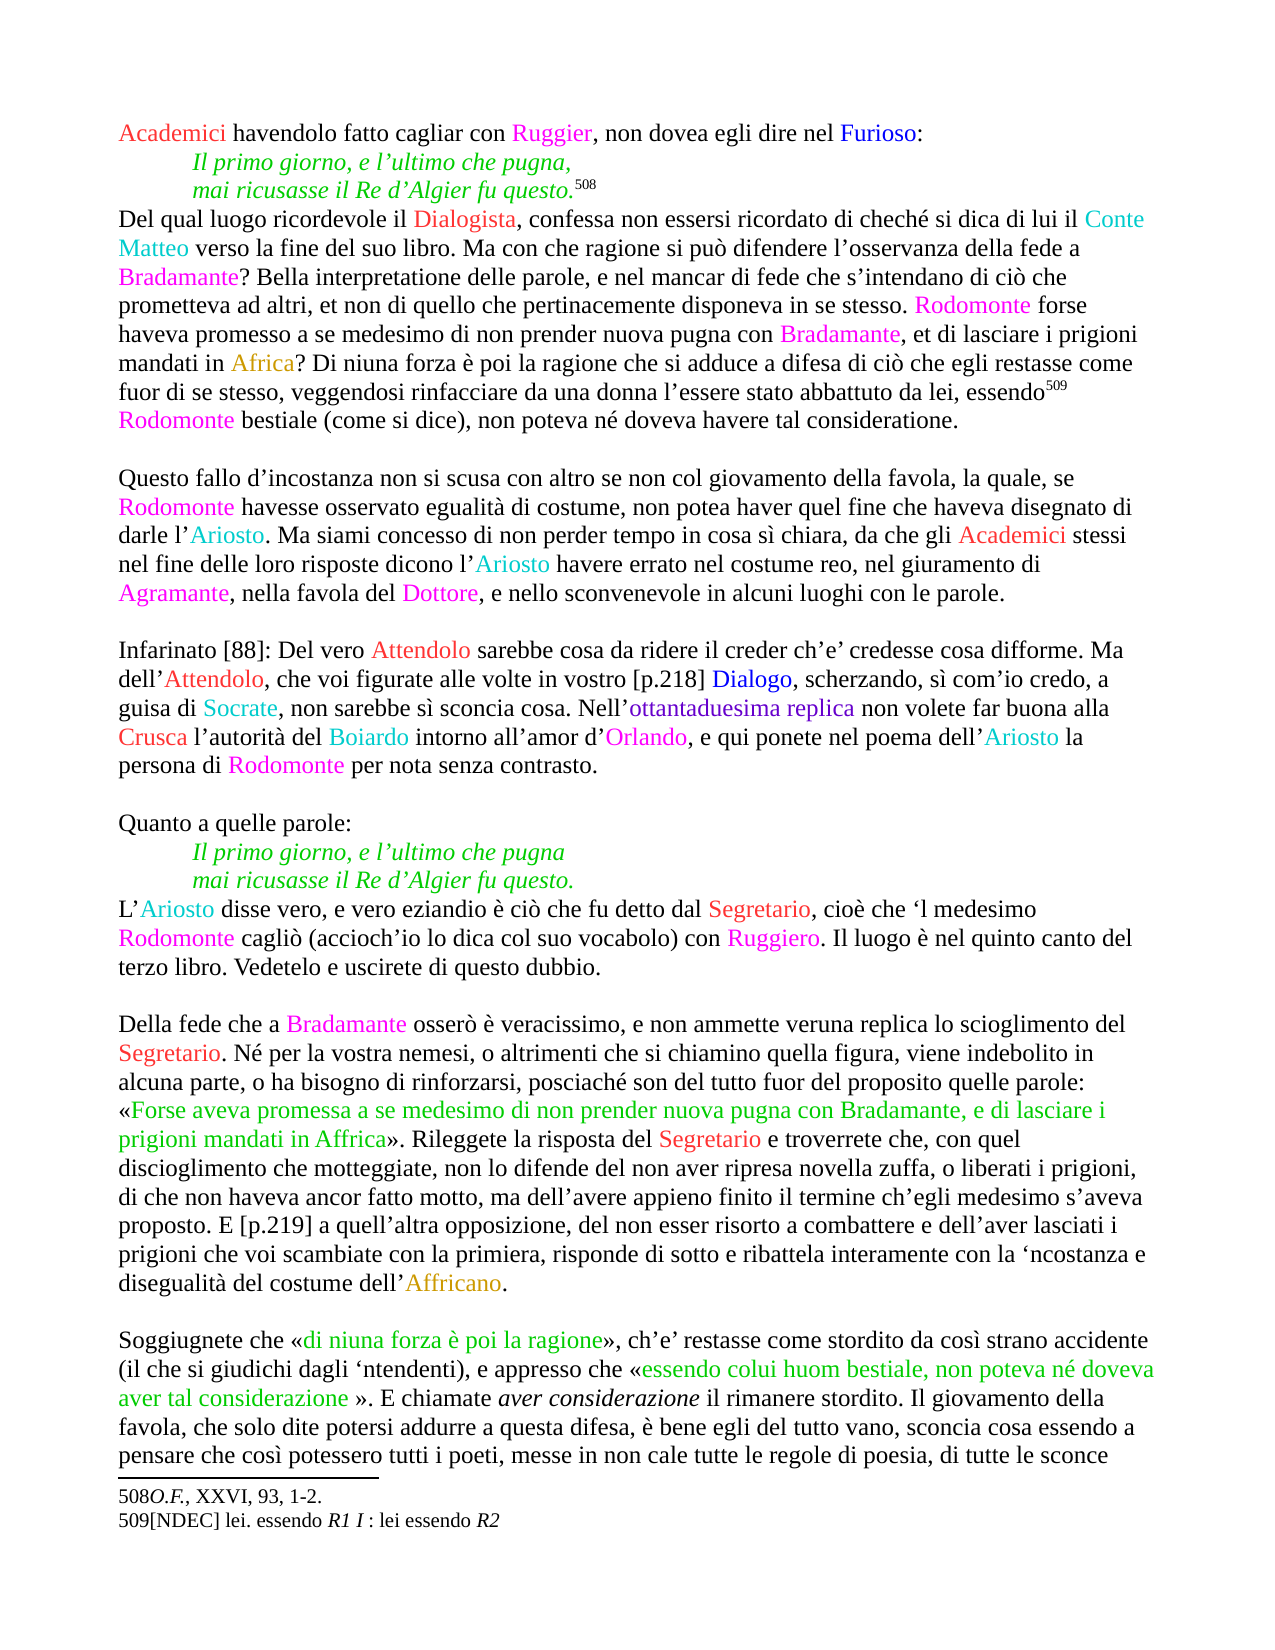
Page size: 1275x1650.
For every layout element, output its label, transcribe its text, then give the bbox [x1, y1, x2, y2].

text mai ricusasse il Re d’Algier fu questo. [118, 866, 1157, 894]
text Il primo giorno, e l’ultimo che pugna, [118, 147, 1157, 176]
text mai ricusasse il Re d’Algier fu questo. [118, 176, 1157, 204]
text Infarinato [88]: Del vero Attendolo sarebbe cosa da ridere il creder ch’e’ credesse cosa difforme. Ma dell’Attendolo, che voi figurate alle volte in vostro [p.218] Dialogo, scherzando, sì com’io credo, a guisa di Socrate, non sarebbe sì sconcia cosa. Nell’ottantaduesima replica non volete far buona alla Crusca l’autorità del Boiardo intorno all’amor d’Orlando, e qui ponete nel poema dell’Ariosto la persona di Rodomonte per nota senza contrasto. [118, 636, 1157, 779]
text Del qual luogo ricordevole il Dialogista, confessa non essersi ricordato di cheché si dica di lui il Conte Matteo verso la fine del suo libro. Ma con che ragione si può difendere l’osservanza della fede a Bradamante? Bella interpretatione delle parole, e nel mancar di fede che s’intendano di ciò che prometteva ad altri, et non di quello che pertinacemente disponeva in se stesso. Rodomonte forse haveva promesso a se medesimo di non prender nuova pugna con Bradamante, et di lasciare i prigioni mandati in Africa? Di niuna forza è poi la ragione che si adduce a difesa di ciò che egli restasse come fuor di se stesso, veggendosi rinfacciare da una donna l’essere stato abbattuto da lei, essendo Rodomonte bestiale (come si dice), non poteva né doveva havere tal consideratione. [118, 204, 1157, 434]
text Della fede che a Bradamante osserò è veracissimo, e non ammette veruna replica lo scioglimento del Segretario. Né per la vostra nemesi, o altrimenti che si chiamino quella figura, viene indebolito in alcuna parte, o ha bisogno di rinforzarsi, posciaché son del tutto fuor del proposito quelle parole: «Forse aveva promessa a se medesimo di non prender nuova pugna con Bradamante, e di lasciare i prigioni mandati in Affrica». Rileggete la risposta del Segretario e troverrete che, con quel discioglimento che motteggiate, non lo difende del non aver ripresa novella zuffa, o liberati i prigioni, di che non haveva ancor fatto motto, ma dell’avere appieno finito il termine ch’egli medesimo s’aveva proposto. E [p.219] a quell’altra opposizione, del non esser risorto a combattere e dell’aver lasciati i prigioni che voi scambiate con la primiera, risponde di sotto e ribattela interamente con la ‘ncostanza e disegualità del costume dell’Affricano. [118, 1009, 1157, 1297]
text O.F., XXVI, 93, 1-2. [118, 1484, 1157, 1508]
text L’Ariosto disse vero, e vero eziandio è ciò che fu detto dal Segretario, cioè che ‘l medesimo Rodomonte cagliò (accioch’io lo dica col suo vocabolo) con Ruggiero. Il luogo è nel quinto canto del terzo libro. Vedetelo e uscirete di questo dubbio. [118, 894, 1157, 981]
text Soggiugnete che «di niuna forza è poi la ragione», ch’e’ restasse come stordito da così strano accidente (il che si giudichi dagli ‘ntendenti), e appresso che «essendo colui huom bestiale, non poteva né doveva aver tal considerazione ». E chiamate aver considerazione il rimanere stordito. Il giovamento della favola, che solo dite potersi addurre a questa difesa, è bene egli del tutto vano, sconcia cosa essendo a pensare che così potessero tutti i poeti, messe in non cale tutte le regole di poesia, di tutte le sconce [118, 1326, 1157, 1469]
text Quanto a quelle parole: [118, 808, 1157, 837]
text Il primo giorno, e l’ultimo che pugna [118, 837, 1157, 866]
text Academici havendolo fatto cagliar con Ruggier, non dovea egli dire nel Furioso: [118, 118, 1157, 147]
text [NDEC] lei. essendo R1 I : lei essendo R2 [118, 1508, 1157, 1532]
text Questo fallo d’incostanza non si scusa con altro se non col giovamento della favola, la quale, se Rodomonte havesse osservato egualità di costume, non potea haver quel fine che haveva disegnato di darle l’Ariosto. Ma siami concesso di non perder tempo in cosa sì chiara, da che gli Academici stessi nel fine delle loro risposte dicono l’Ariosto havere errato nel costume reo, nel giuramento di Agramante, nella favola del Dottore, e nello sconvenevole in alcuni luoghi con le parole. [118, 463, 1157, 607]
